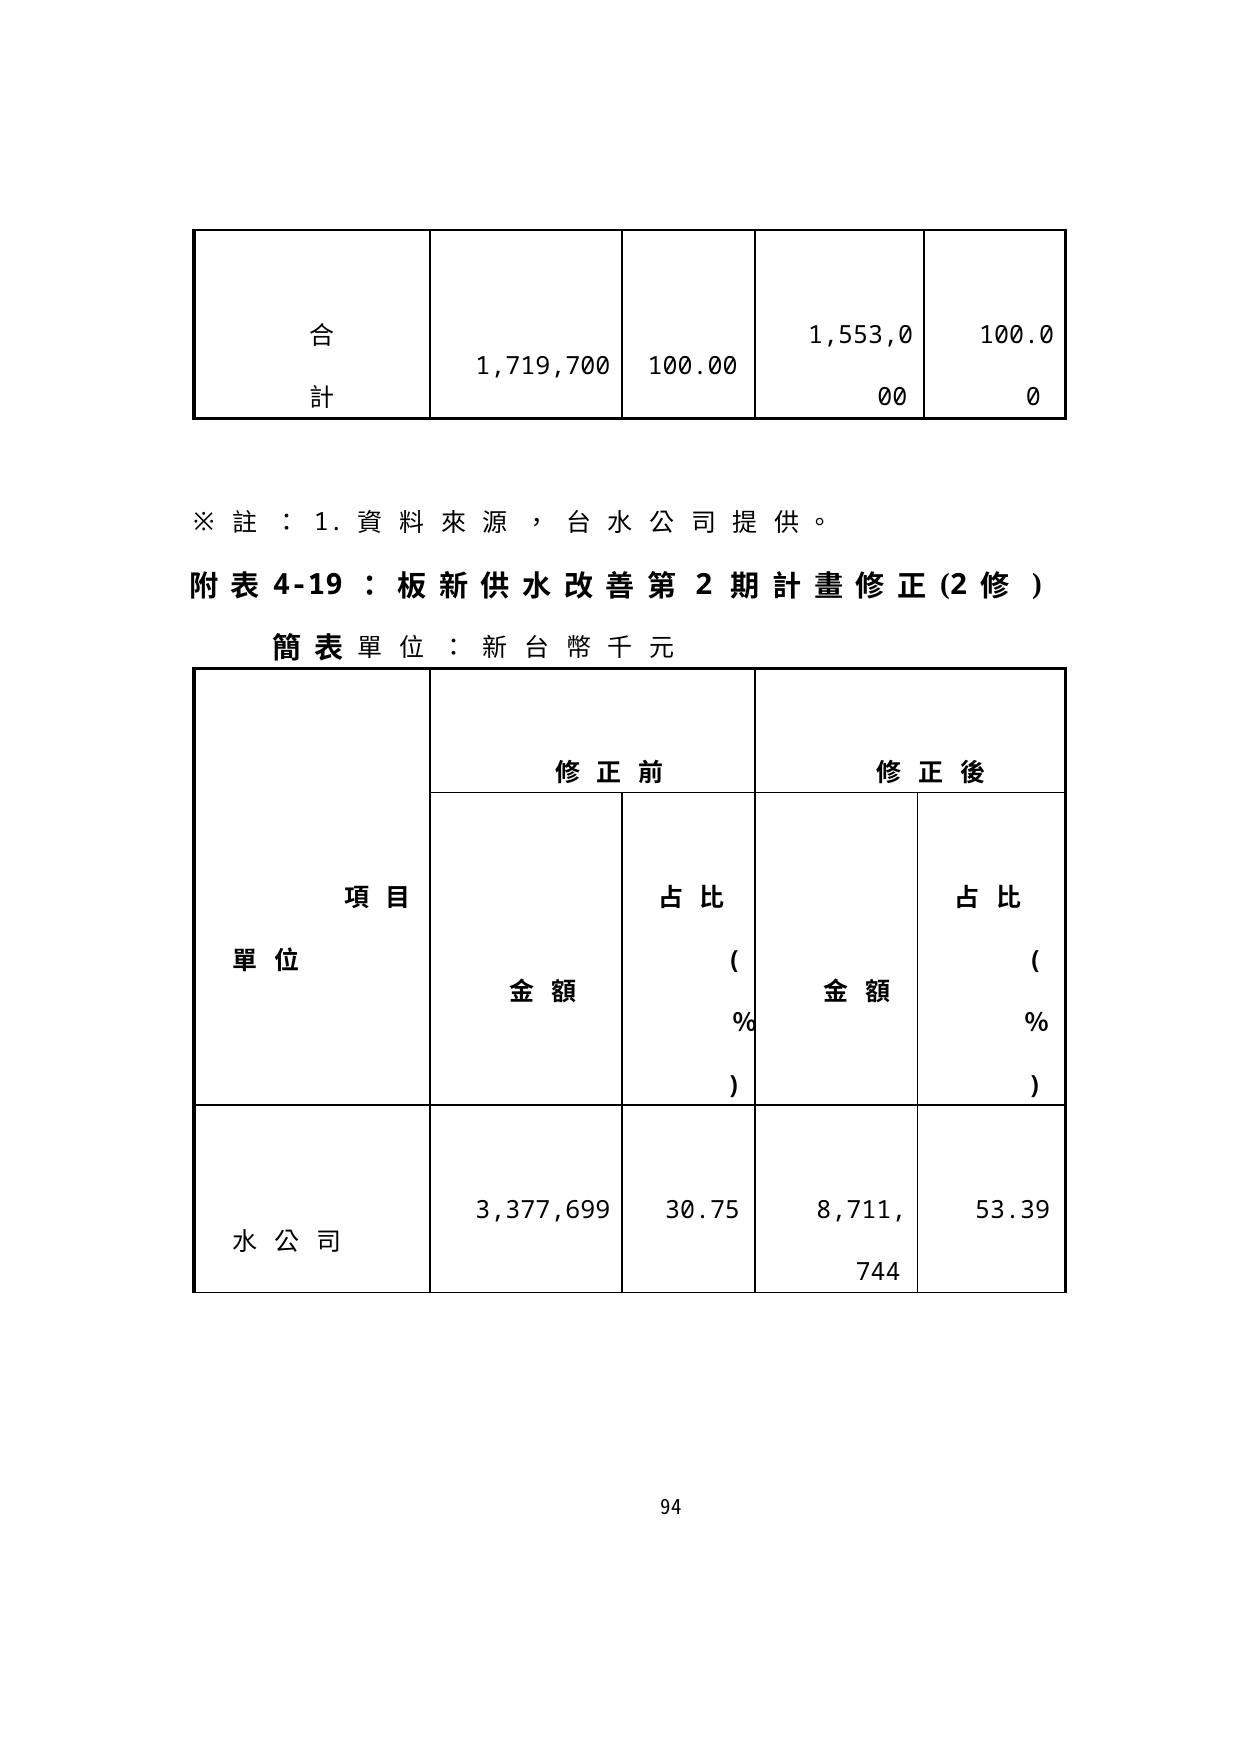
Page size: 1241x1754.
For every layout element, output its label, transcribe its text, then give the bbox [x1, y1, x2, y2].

table_cell 100.00 [623, 231, 754, 417]
text 附表4-19：板新供水改善第2期計畫修正(2修)簡表單位：新台幣千元 [183, 542, 1058, 667]
text ※註：1.資料來源，台水公司提供。 [183, 479, 1058, 542]
table_cell 水公司 [196, 1106, 429, 1292]
table_cell 占比(％) [623, 793, 754, 1104]
table_cell 30.75 [623, 1106, 754, 1292]
table_cell 1,719,700 [431, 231, 621, 417]
table_header 項目 單位 [196, 670, 429, 1104]
table_cell 占比(％) [918, 793, 1064, 1104]
table_header 修正後 [756, 670, 1064, 792]
table_cell 金額 [431, 793, 621, 1104]
table_cell 3,377,699 [431, 1106, 621, 1292]
table_header 修正前 [431, 670, 754, 792]
table_cell 1,553,000 [756, 231, 923, 417]
table_cell 金額 [756, 793, 917, 1104]
table_cell 8,711,744 [756, 1106, 917, 1292]
table_cell 53.39 [918, 1106, 1064, 1292]
table_cell 100.00 [925, 231, 1064, 417]
table_cell 合 計 [196, 231, 429, 417]
